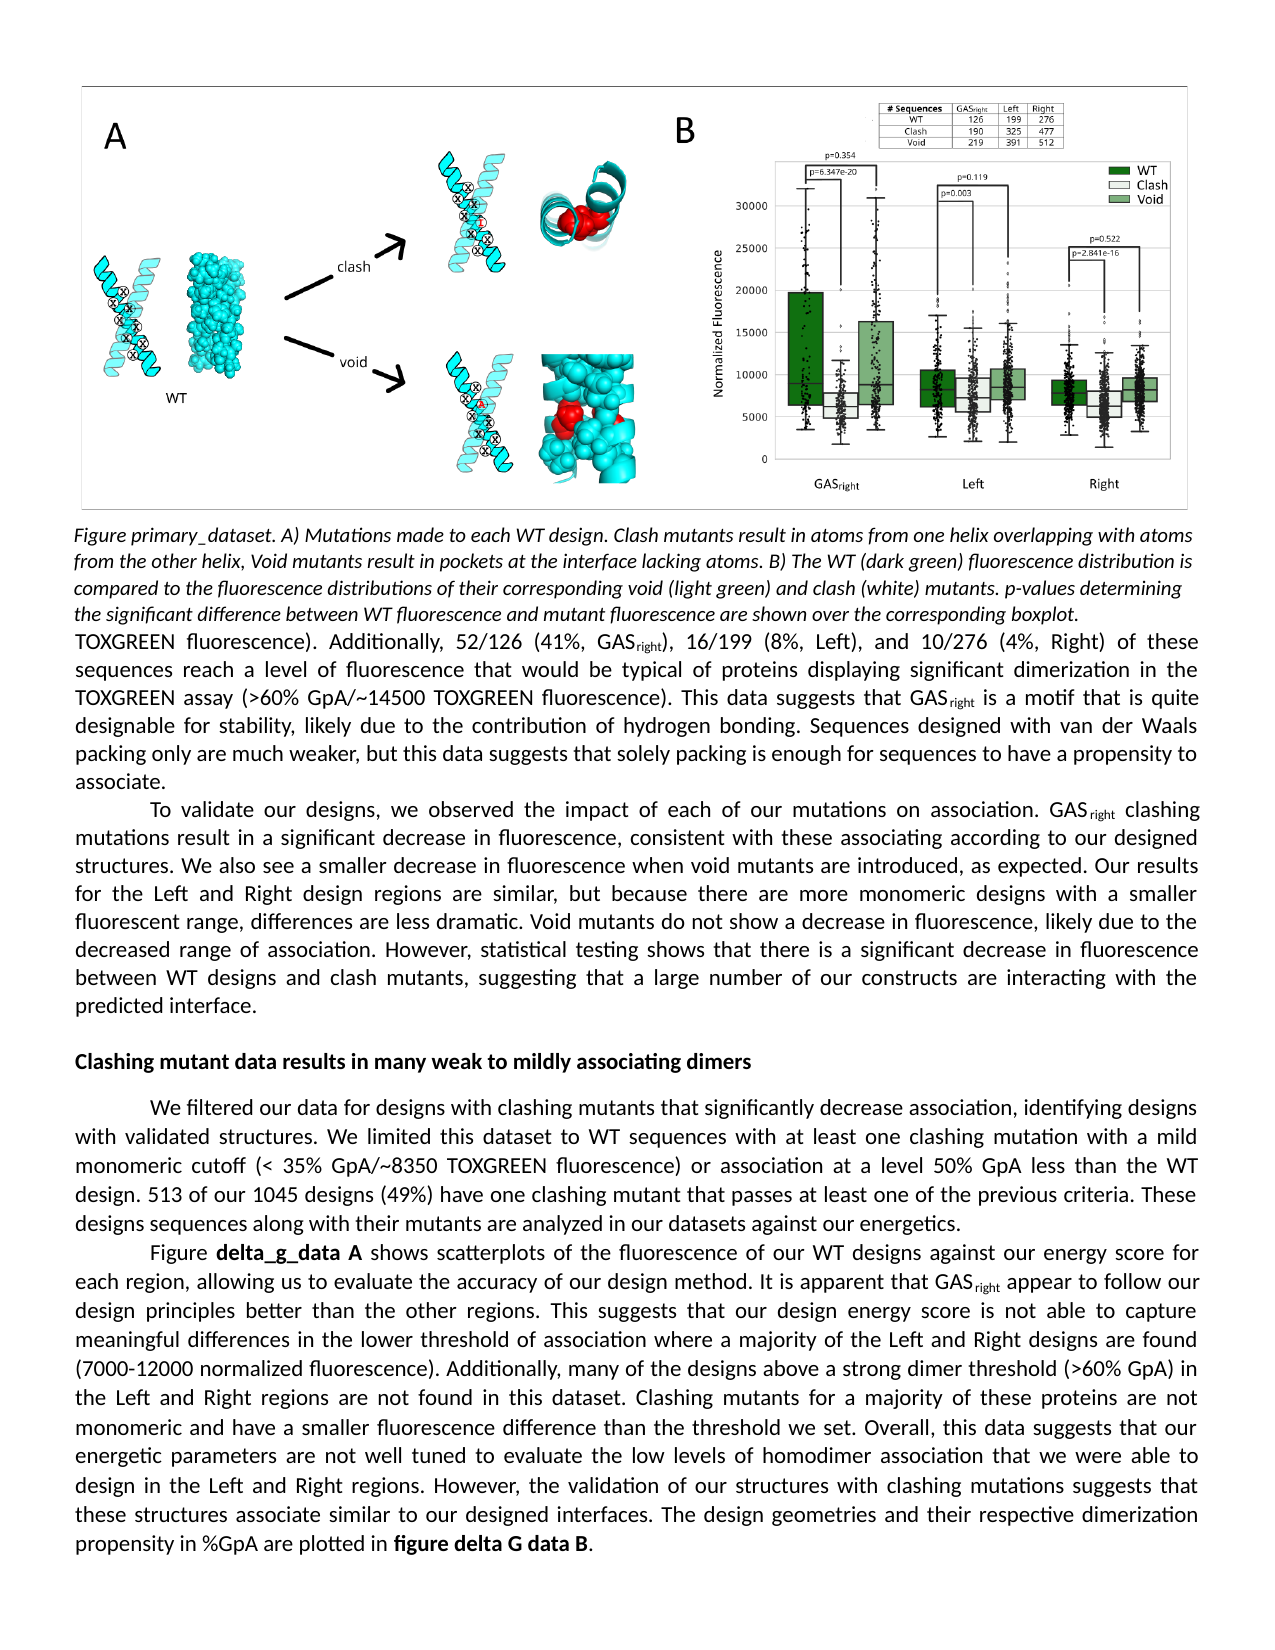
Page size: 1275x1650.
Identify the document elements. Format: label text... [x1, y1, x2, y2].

text Figure delta_g_data A shows scatterplots of the fluorescence of our WT designs against our energy score for each region, allowing us to evaluate the accuracy of our design method. It is apparent that GASright appear to follow our design principles better than the other regions. This suggests that our design energy score is not able to capture meaningful differences in the lower threshold of association where a majority of the Left and Right designs are found (7000-12000 normalized fluorescence). Additionally, many of the designs above a strong dimer threshold (>60% GpA) in the Left and Right regions are not found in this dataset. Clashing mutants for a majority of these proteins are not monomeric and have a smaller fluorescence difference than the threshold we set. Overall, this data suggests that our energetic parameters are not well tuned to evaluate the low levels of homodimer association that we were able to design in the Left and Right regions. However, the validation of our structures with clashing mutations suggests that these structures associate similar to our designed interfaces. The design geometries and their respective dimerization propensity in %GpA are plotted in figure delta G data B. [75, 1238, 1200, 1557]
text To validate our designs, we observed the impact of each of our mutations on association. GASright clashing mutations result in a significant decrease in fluorescence, consistent with these associating according to our designed structures. We also see a smaller decrease in fluorescence when void mutants are introduced, as expected. Our results for the Left and Right design regions are similar, but because there are more monomeric designs with a smaller fluorescent range, differences are less dramatic. Void mutants do not show a decrease in fluorescence, likely due to the decreased range of association. However, statistical testing shows that there is a significant decrease in fluorescence between WT designs and clash mutants, suggesting that a large number of our constructs are interacting with the predicted interface. [75, 795, 1200, 1019]
text Figure primary_dataset. A) Mutations made to each WT design. Clash mutants result in atoms from one helix overlapping with atoms from the other helix, Void mutants result in pockets at the interface lacking atoms. B) The WT (dark green) fluorescence distribution is compared to the fluorescence distributions of their corresponding void (light green) and clash (white) mutants. p-values determining the significant difference between WT fluorescence and mutant fluorescence are shown over the corresponding boxplot. [73, 89, 1198, 627]
picture [81, 86, 1188, 510]
text Clashing mutant data results in many weak to mildly associating dimers [75, 1047, 1200, 1075]
text We filtered our data for designs with clashing mutants that significantly decrease association, identifying designs with validated structures. We limited this dataset to WT sequences with at least one clashing mutation with a mild monomeric cutoff (< 35% GpA/~8350 TOXGREEN fluorescence) or association at a level 50% GpA less than the WT design. 513 of our 1045 designs (49%) have one clashing mutant that passes at least one of the previous criteria. These designs sequences along with their mutants are analyzed in our datasets against our energetics. [75, 1093, 1200, 1237]
text TOXGREEN fluorescence). Additionally, 52/126 (41%, GASright), 16/199 (8%, Left), and 10/276 (4%, Right) of these sequences reach a level of fluorescence that would be typical of proteins displaying significant dimerization in the TOXGREEN assay (>60% GpA/~14500 TOXGREEN fluorescence). This data suggests that GASright is a motif that is quite designable for stability, likely due to the contribution of hydrogen bonding. Sequences designed with van der Waals packing only are much weaker, but this data suggests that solely packing is enough for sequences to have a propensity to associate. [75, 75, 1200, 795]
